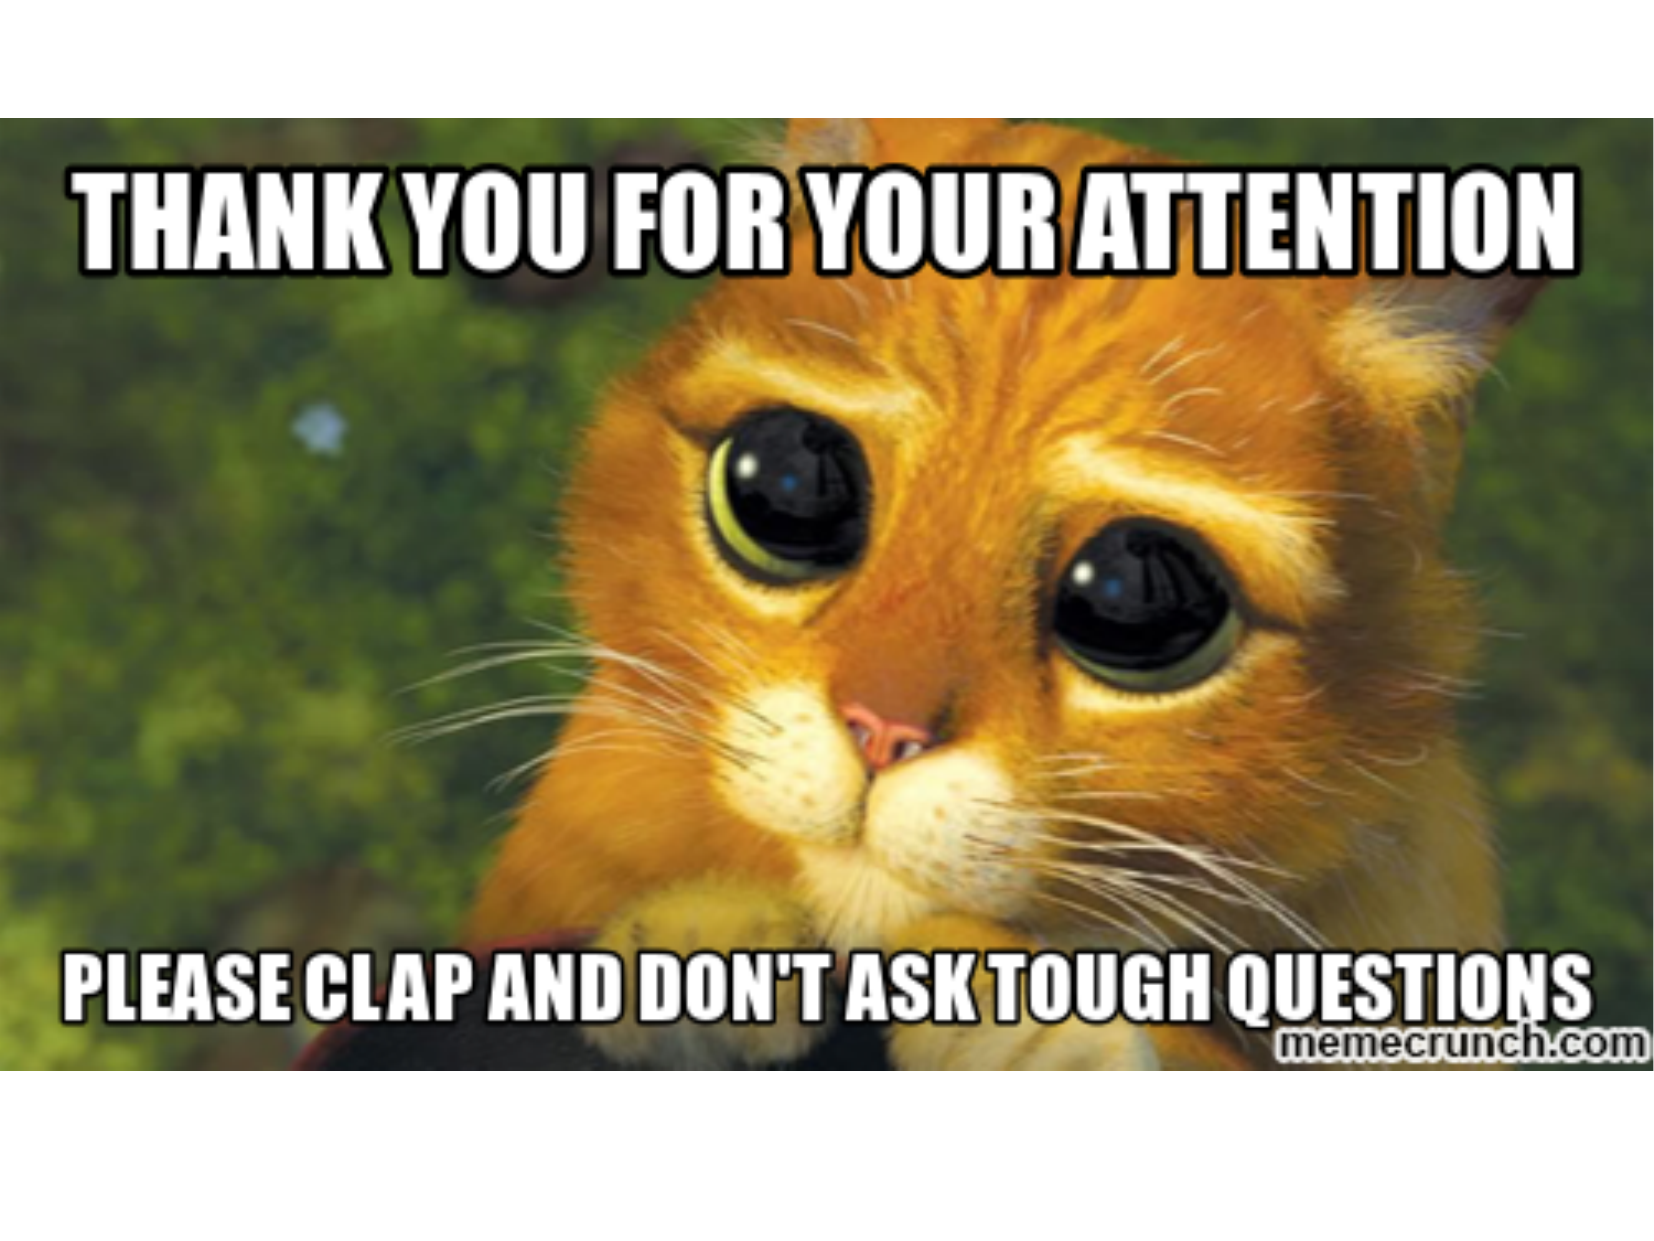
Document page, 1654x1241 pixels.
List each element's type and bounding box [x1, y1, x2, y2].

picture [0, 118, 1654, 1071]
